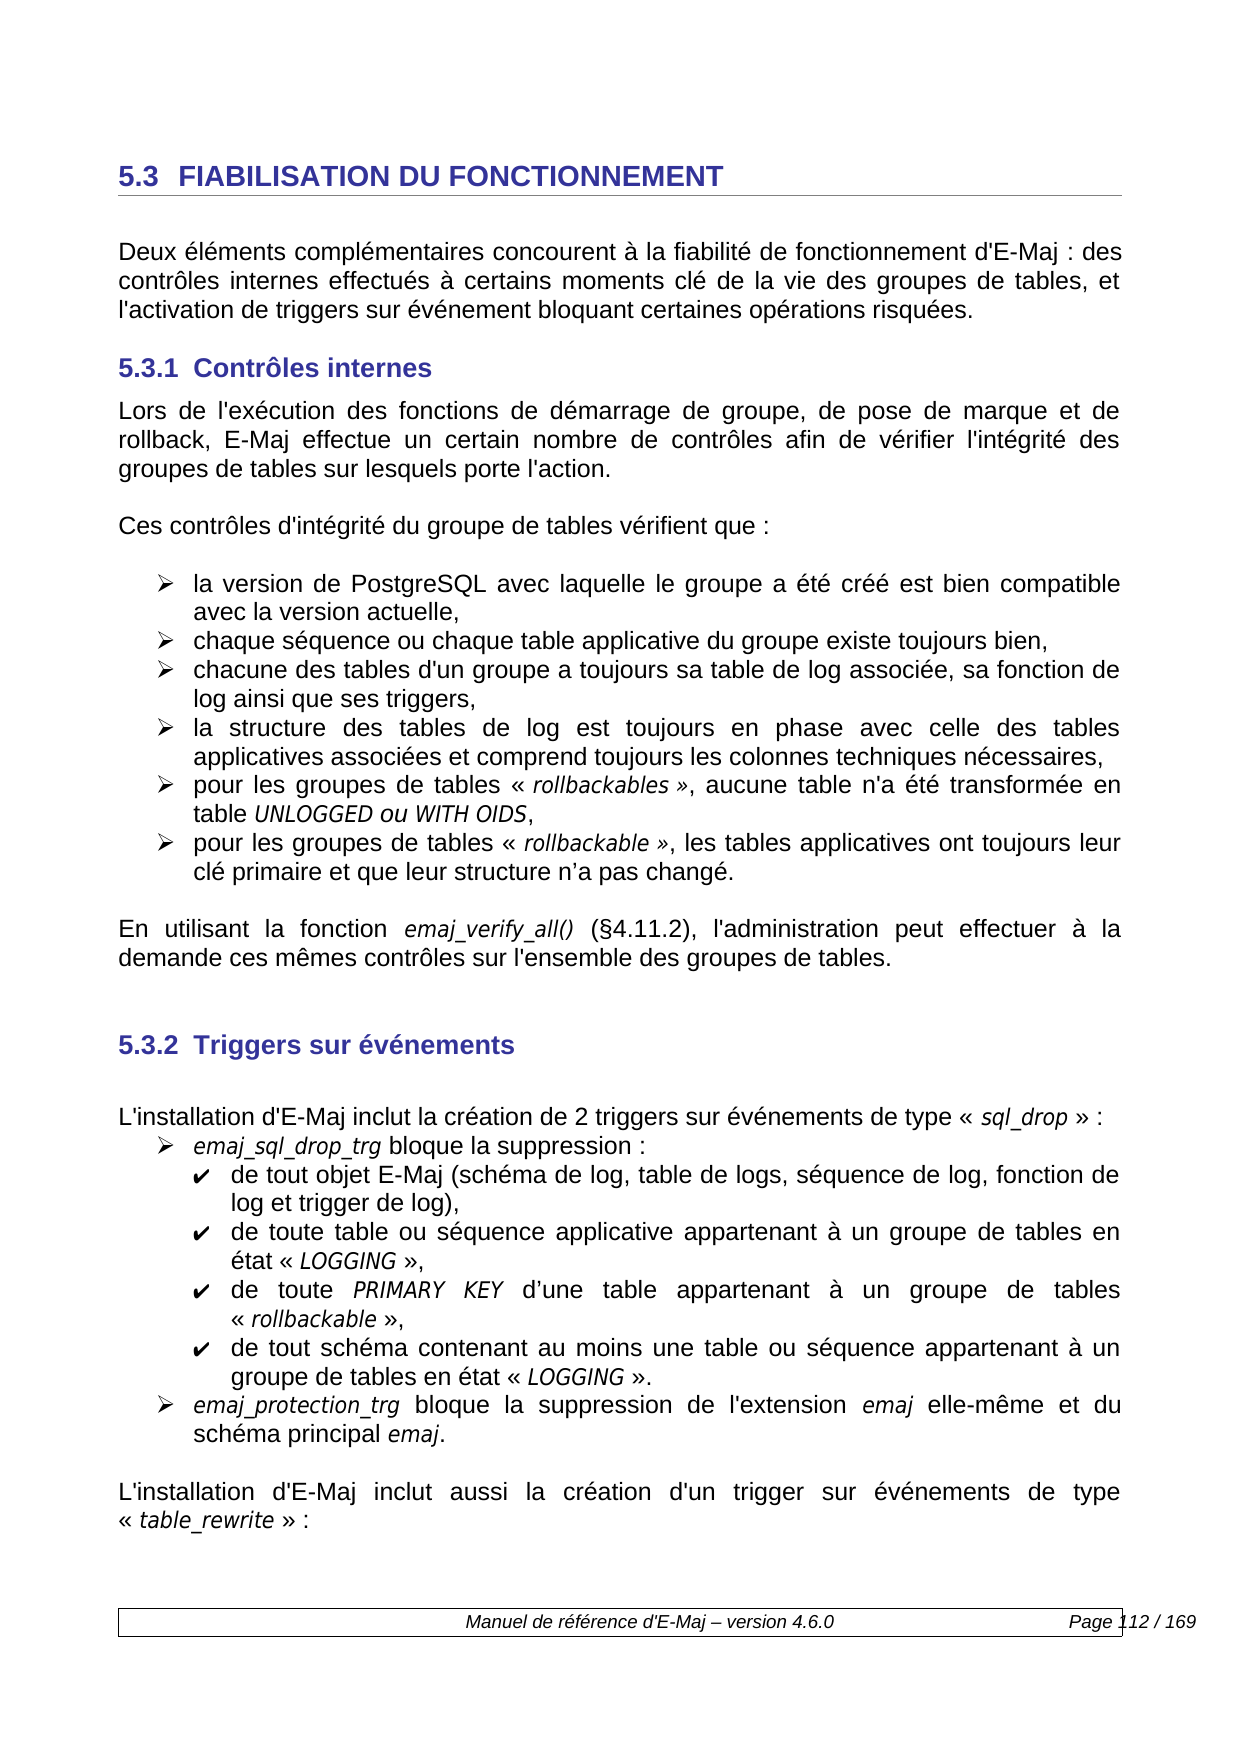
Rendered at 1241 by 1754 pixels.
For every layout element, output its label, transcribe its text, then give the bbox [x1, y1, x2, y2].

text L'installation d'E-Maj inclut aussi la création d'un trigger sur événements de type « table_rewrite » : [118, 1477, 1122, 1534]
subtitle Triggers sur événements [118, 1029, 1122, 1061]
list pour les groupes de tables « rollbackables », aucune table n'a été transformée en table UNLOGGED ou WITH OIDS, [156, 770, 1122, 828]
list la structure des tables de log est toujours en phase avec celle des tables applicatives associées et comprend toujours les colonnes techniques nécessaires, [156, 713, 1122, 770]
list de tout schéma contenant au moins une table ou séquence appartenant à un groupe de tables en état « LOGGING ». [193, 1333, 1122, 1390]
list de toute table ou séquence applicative appartenant à un groupe de tables en état « LOGGING », [193, 1217, 1122, 1275]
list chaque séquence ou chaque table applicative du groupe existe toujours bien, [156, 626, 1122, 655]
subtitle Contrôles internes [118, 352, 1122, 383]
subtitle Fiabilisation du fonctionnement [118, 159, 1122, 195]
list de toute PRIMARY KEY d’une table appartenant à un groupe de tables « rollbackable », [193, 1275, 1122, 1333]
text L'installation d'E-Maj inclut la création de 2 triggers sur événements de type « sql_drop » : [118, 1102, 1122, 1131]
text Lors de l'exécution des fonctions de démarrage de groupe, de pose de marque et de rollback, E-Maj effectue un certain nombre de contrôles afin de vérifier l'intégrité des groupes de tables sur lesquels porte l'action. [118, 396, 1122, 482]
text Ces contrôles d'intégrité du groupe de tables vérifient que : [118, 511, 1122, 540]
list emaj_sql_drop_trg bloque la suppression : [156, 1131, 1122, 1159]
list emaj_protection_trg bloque la suppression de l'extension emaj elle-même et du schéma principal emaj. [156, 1390, 1122, 1448]
list la version de PostgreSQL avec laquelle le groupe a été créé est bien compatible avec la version actuelle, [156, 568, 1122, 626]
list pour les groupes de tables « rollbackable », les tables applicatives ont toujours leur clé primaire et que leur structure n’a pas changé. [156, 828, 1122, 886]
list de tout objet E-Maj (schéma de log, table de logs, séquence de log, fonction de log et trigger de log), [193, 1159, 1122, 1217]
text Deux éléments complémentaires concourent à la fiabilité de fonctionnement d'E-Maj : des contrôles internes effectués à certains moments clé de la vie des groupes de tables, et l'activation de triggers sur événement bloquant certaines opérations risquées. [118, 237, 1122, 323]
list chacune des tables d'un groupe a toujours sa table de log associée, sa fonction de log ainsi que ses triggers, [156, 655, 1122, 713]
text En utilisant la fonction emaj_verify_all() (§4.11.2), l'administration peut effectuer à la demande ces mêmes contrôles sur l'ensemble des groupes de tables. [118, 914, 1122, 972]
